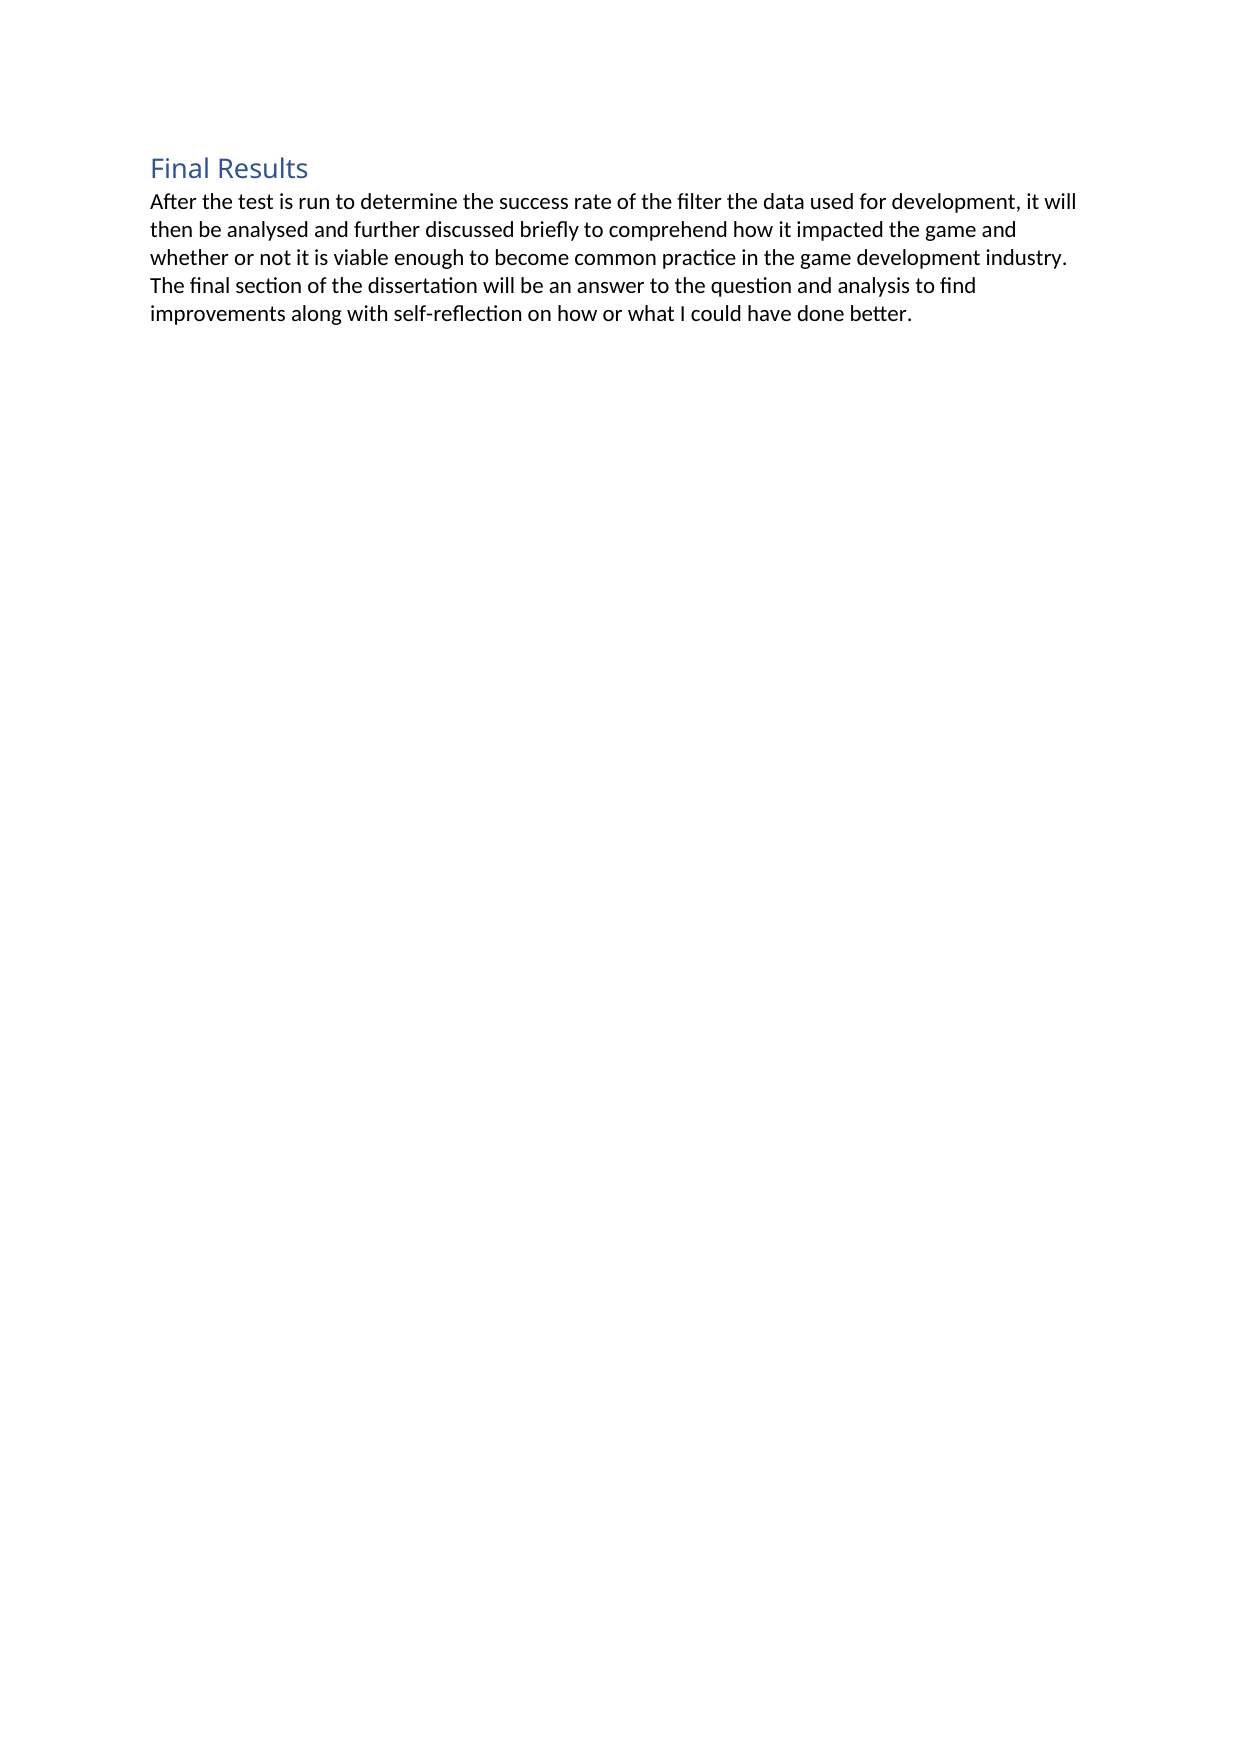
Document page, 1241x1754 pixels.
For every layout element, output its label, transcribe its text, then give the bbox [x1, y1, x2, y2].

text After the test is run to determine the success rate of the filter the data used for development, it will then be analysed and further discussed briefly to comprehend how it impacted the game and whether or not it is viable enough to become common practice in the game development industry. The final section of the dissertation will be an answer to the question and analysis to find improvements along with self-reflection on how or what I could have done better. [150, 187, 1090, 327]
subtitle Final Results [150, 150, 1090, 187]
